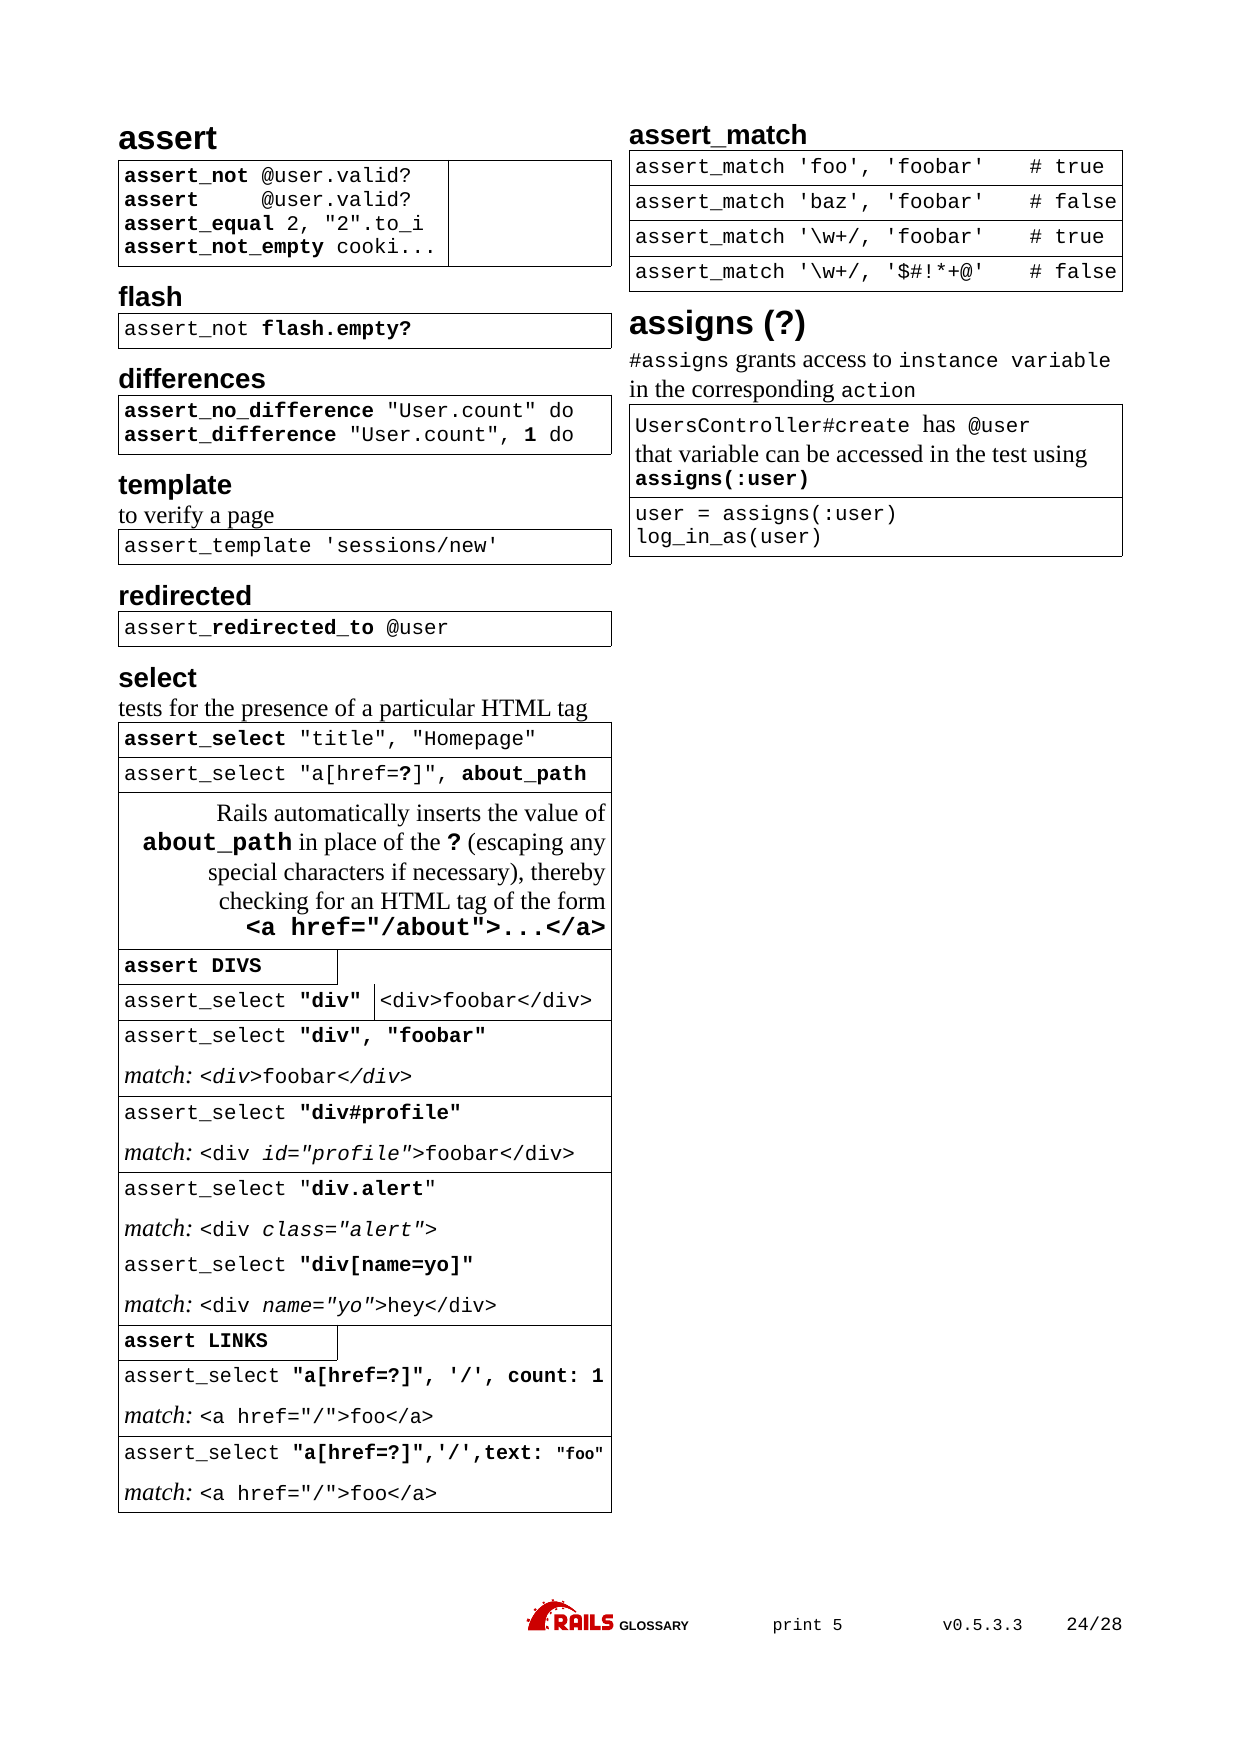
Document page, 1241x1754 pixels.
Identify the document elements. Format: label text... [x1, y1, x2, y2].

subtitle redirected [118, 579, 611, 611]
table_cell assert LINKS [119, 1326, 337, 1360]
table_cell # true [994, 221, 1122, 256]
table_header # true [994, 151, 1122, 185]
table_cell assert_match '\w+/, '$#!*+@' [630, 257, 993, 291]
table_cell assert_select "div.alert" [119, 1173, 611, 1207]
table_header assert_no_difference "User.count" do assert_difference "User.count", 1 do [119, 396, 611, 453]
table_cell assert_match '\w+/, 'foobar' [630, 221, 993, 256]
table_cell assert_select "a[href=?]", '/', count: 1 [119, 1360, 611, 1395]
subtitle differences [118, 363, 611, 394]
table_cell # false [994, 186, 1122, 220]
table_cell assert_match 'baz', 'foobar' [630, 186, 993, 220]
subtitle assigns (?) [629, 303, 1122, 341]
table_cell # false [994, 257, 1122, 291]
subtitle flash [118, 281, 611, 313]
table_header assert_template 'sessions/new' [119, 530, 611, 564]
table_header [338, 950, 611, 984]
table_cell assert_select "a[href=?]",'/',text: "foo" [119, 1437, 611, 1471]
text #assigns grants access to instance variable in the corresponding action [629, 344, 1122, 403]
table_header assert_select "title", "Homepage" [119, 723, 611, 757]
table_cell assert_select "div[name=yo]" [119, 1248, 611, 1283]
table_cell assert_select "div" [119, 984, 374, 1019]
table_cell match: <a href="/">foo</a> [119, 1395, 611, 1436]
table_header assert_not @user.valid? assert @user.valid? assert_equal 2, "2".to_i assert_not_empty cooki... [119, 161, 448, 266]
table_header [449, 161, 611, 266]
table_cell assert_select "div", "foobar" [119, 1021, 611, 1055]
table_cell match: <div name="yo">hey</div> [119, 1284, 611, 1324]
table_cell match: <a href="/">foo</a> [119, 1471, 611, 1512]
text to verify a page [118, 500, 611, 529]
subtitle select [118, 661, 611, 693]
subtitle template [118, 468, 611, 500]
table_header assert DIVS [119, 950, 337, 984]
table_cell match: <div id="profile">foobar</div> [119, 1131, 611, 1172]
table_header assert_not flash.empty? [119, 314, 611, 348]
table_cell assert_select "div#profile" [119, 1097, 611, 1131]
table_cell user = assigns(:user) log_in_as(user) [630, 498, 1122, 556]
table_cell assert_select "a[href=?]", about_path [119, 758, 611, 792]
text tests for the presence of a particular HTML tag [118, 693, 611, 722]
table_header assert_match 'foo', 'foobar' [630, 151, 993, 185]
subtitle assert_match [629, 118, 1122, 150]
table_cell Rails automatically inserts the value of about_path in place of the ? (escaping any special characters if necessary), thereby checking for an HTML tag of the form <a href="/about">...</a> [119, 793, 611, 949]
table_cell match: <div class="alert"> [119, 1207, 611, 1248]
table_cell match: <div>foobar</div> [119, 1055, 611, 1096]
table_cell <div>foobar</div> [375, 984, 611, 1019]
subtitle assert [118, 118, 611, 157]
table_header assert_redirected_to @user [119, 612, 611, 646]
table_cell [338, 1326, 611, 1360]
table_header UsersController#create has @user that variable can be accessed in the test using assigns(:user) [630, 405, 1122, 497]
